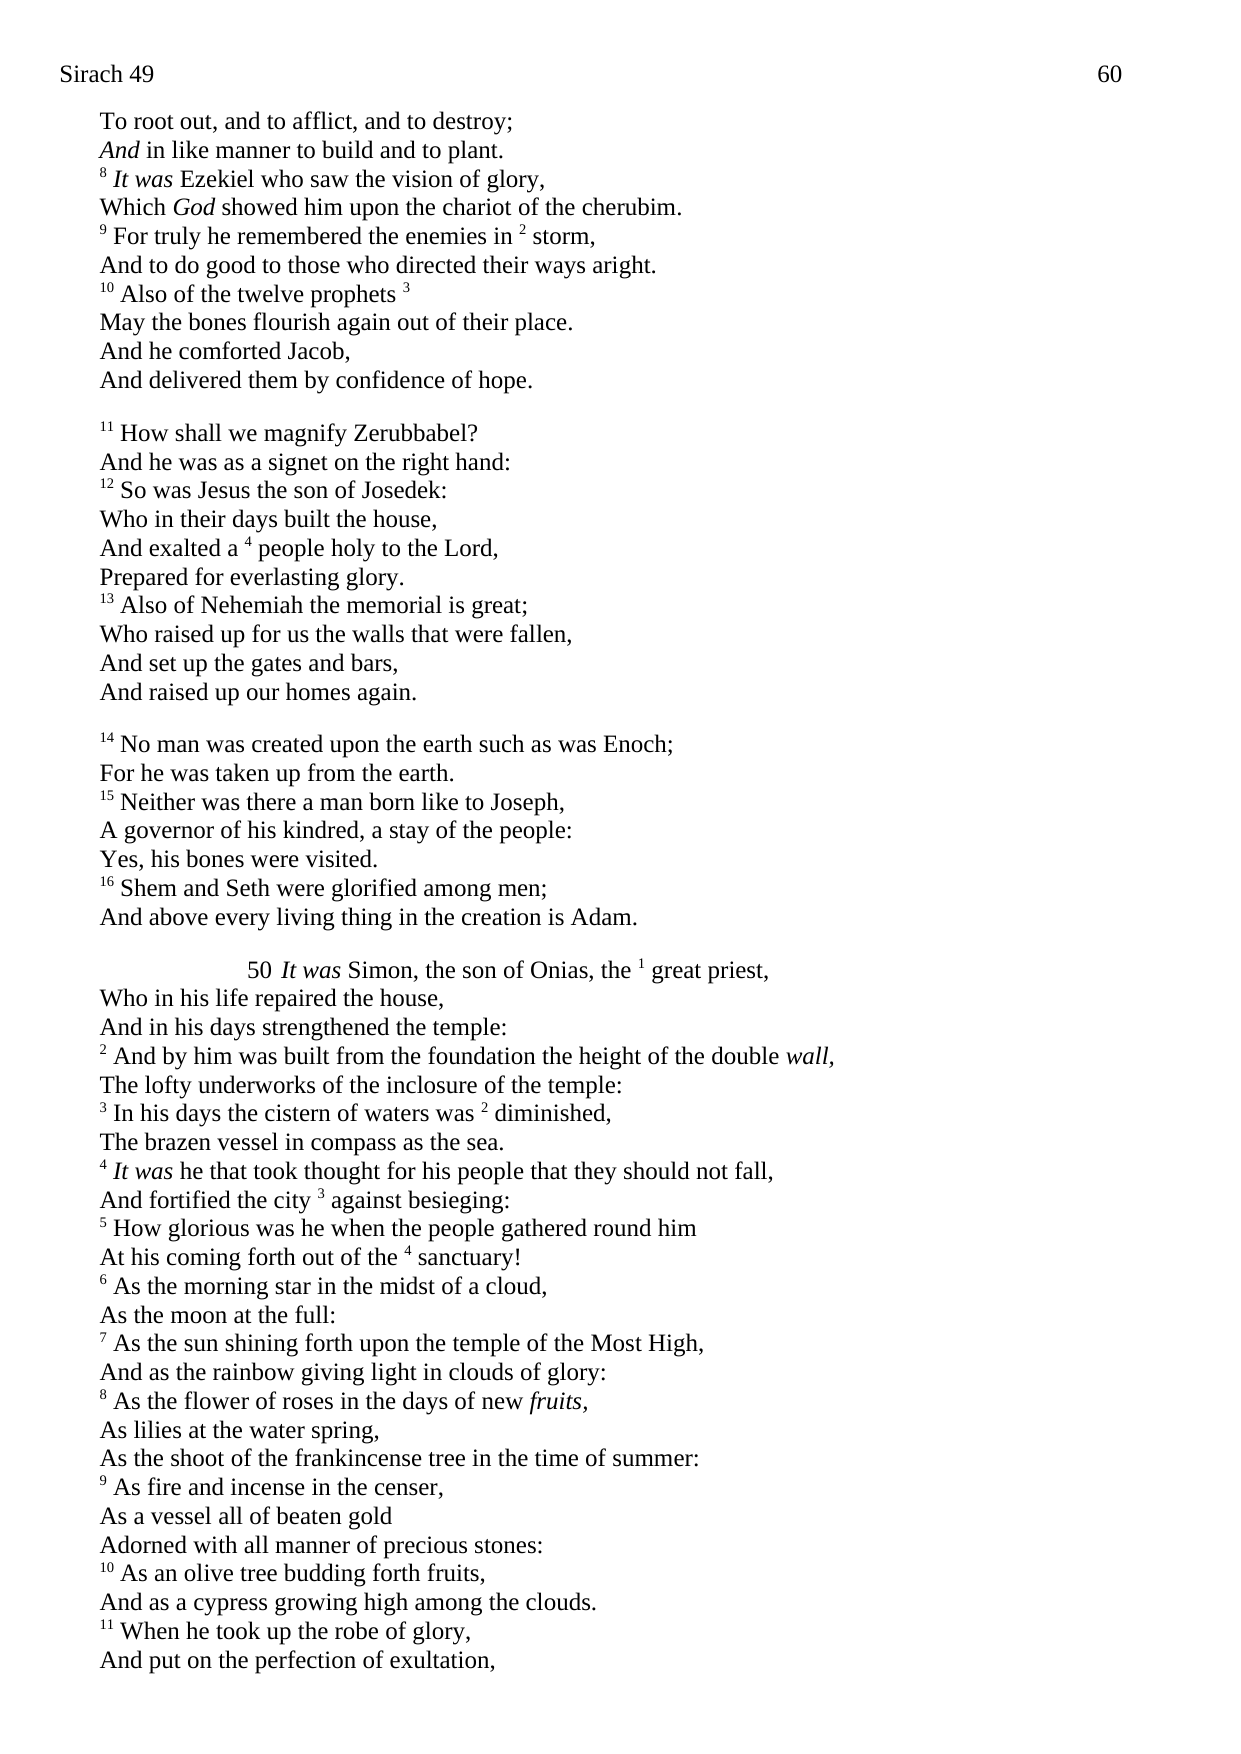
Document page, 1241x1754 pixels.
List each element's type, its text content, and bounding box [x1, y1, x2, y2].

text 4 It was he that took thought for his people that they should not fall, [99, 1156, 1122, 1185]
text And set up the gates and bars, [99, 648, 1122, 677]
text 15 Neither was there a man born like to Joseph, [99, 787, 1122, 816]
text Yes, his bones were visited. [99, 844, 1122, 873]
text As a vessel all of beaten gold [99, 1501, 1122, 1530]
text And delivered them by confidence of hope. [99, 365, 1122, 394]
text Prepared for everlasting glory. [99, 562, 1122, 590]
text 50It was Simon, the son of Onias, the 1 great priest, [247, 955, 1122, 983]
text 12 So was Jesus the son of Josedek: [99, 475, 1122, 504]
text The brazen vessel in compass as the sea. [99, 1127, 1122, 1156]
text 6 As the morning star in the midst of a cloud, [99, 1271, 1122, 1300]
text As the moon at the full: [99, 1300, 1122, 1328]
text 8 As the flower of roses in the days of new fruits, [99, 1386, 1122, 1415]
text 16 Shem and Seth were glorified among men; [99, 873, 1122, 902]
text And as the rainbow giving light in clouds of glory: [99, 1357, 1122, 1386]
text And put on the perfection of exultation, [99, 1645, 1122, 1673]
text And above every living thing in the creation is Adam. [99, 902, 1122, 931]
text As lilies at the water spring, [99, 1415, 1122, 1443]
text And fortified the city 3 against besieging: [99, 1185, 1122, 1213]
text 11 When he took up the robe of glory, [99, 1616, 1122, 1645]
text 14 No man was created upon the earth such as was Enoch; [99, 729, 1122, 758]
text As the shoot of the frankincense tree in the time of summer: [99, 1443, 1122, 1472]
text And in his days strengthened the temple: [99, 1012, 1122, 1041]
text 3 In his days the cistern of waters was 2 diminished, [99, 1098, 1122, 1127]
text To root out, and to afflict, and to destroy; [99, 106, 1122, 135]
text And raised up our homes again. [99, 677, 1122, 705]
text 7 As the sun shining forth upon the temple of the Most High, [99, 1328, 1122, 1357]
text And he was as a signet on the right hand: [99, 447, 1122, 475]
text 5 How glorious was he when the people gathered round him [99, 1213, 1122, 1242]
text 11 How shall we magnify Zerubbabel? [99, 418, 1122, 447]
text May the bones flourish again out of their place. [99, 307, 1122, 336]
text And in like manner to build and to plant. [99, 135, 1122, 164]
text And as a cypress growing high among the clouds. [99, 1587, 1122, 1616]
text At his coming forth out of the 4 sanctuary! [99, 1242, 1122, 1271]
text Which God showed him upon the chariot of the cherubim. [99, 192, 1122, 221]
text 2 And by him was built from the foundation the height of the double wall, [99, 1041, 1122, 1070]
text 10 As an olive tree budding forth fruits, [99, 1558, 1122, 1587]
text For he was taken up from the earth. [99, 758, 1122, 787]
text 9 As fire and incense in the censer, [99, 1472, 1122, 1501]
text 8 It was Ezekiel who saw the vision of glory, [99, 164, 1122, 192]
text Who raised up for us the walls that were fallen, [99, 619, 1122, 648]
text Who in his life repaired the house, [99, 983, 1122, 1012]
text Adorned with all manner of precious stones: [99, 1530, 1122, 1558]
text The lofty underworks of the inclosure of the temple: [99, 1070, 1122, 1098]
text And to do good to those who directed their ways aright. [99, 250, 1122, 279]
text And exalted a 4 people holy to the Lord, [99, 533, 1122, 562]
text 10 Also of the twelve prophets 3 [99, 279, 1122, 307]
text And he comforted Jacob, [99, 336, 1122, 365]
text A governor of his kindred, a stay of the people: [99, 816, 1122, 844]
text 13 Also of Nehemiah the memorial is great; [99, 590, 1122, 619]
text 9 For truly he remembered the enemies in 2 storm, [99, 221, 1122, 250]
text Who in their days built the house, [99, 504, 1122, 533]
